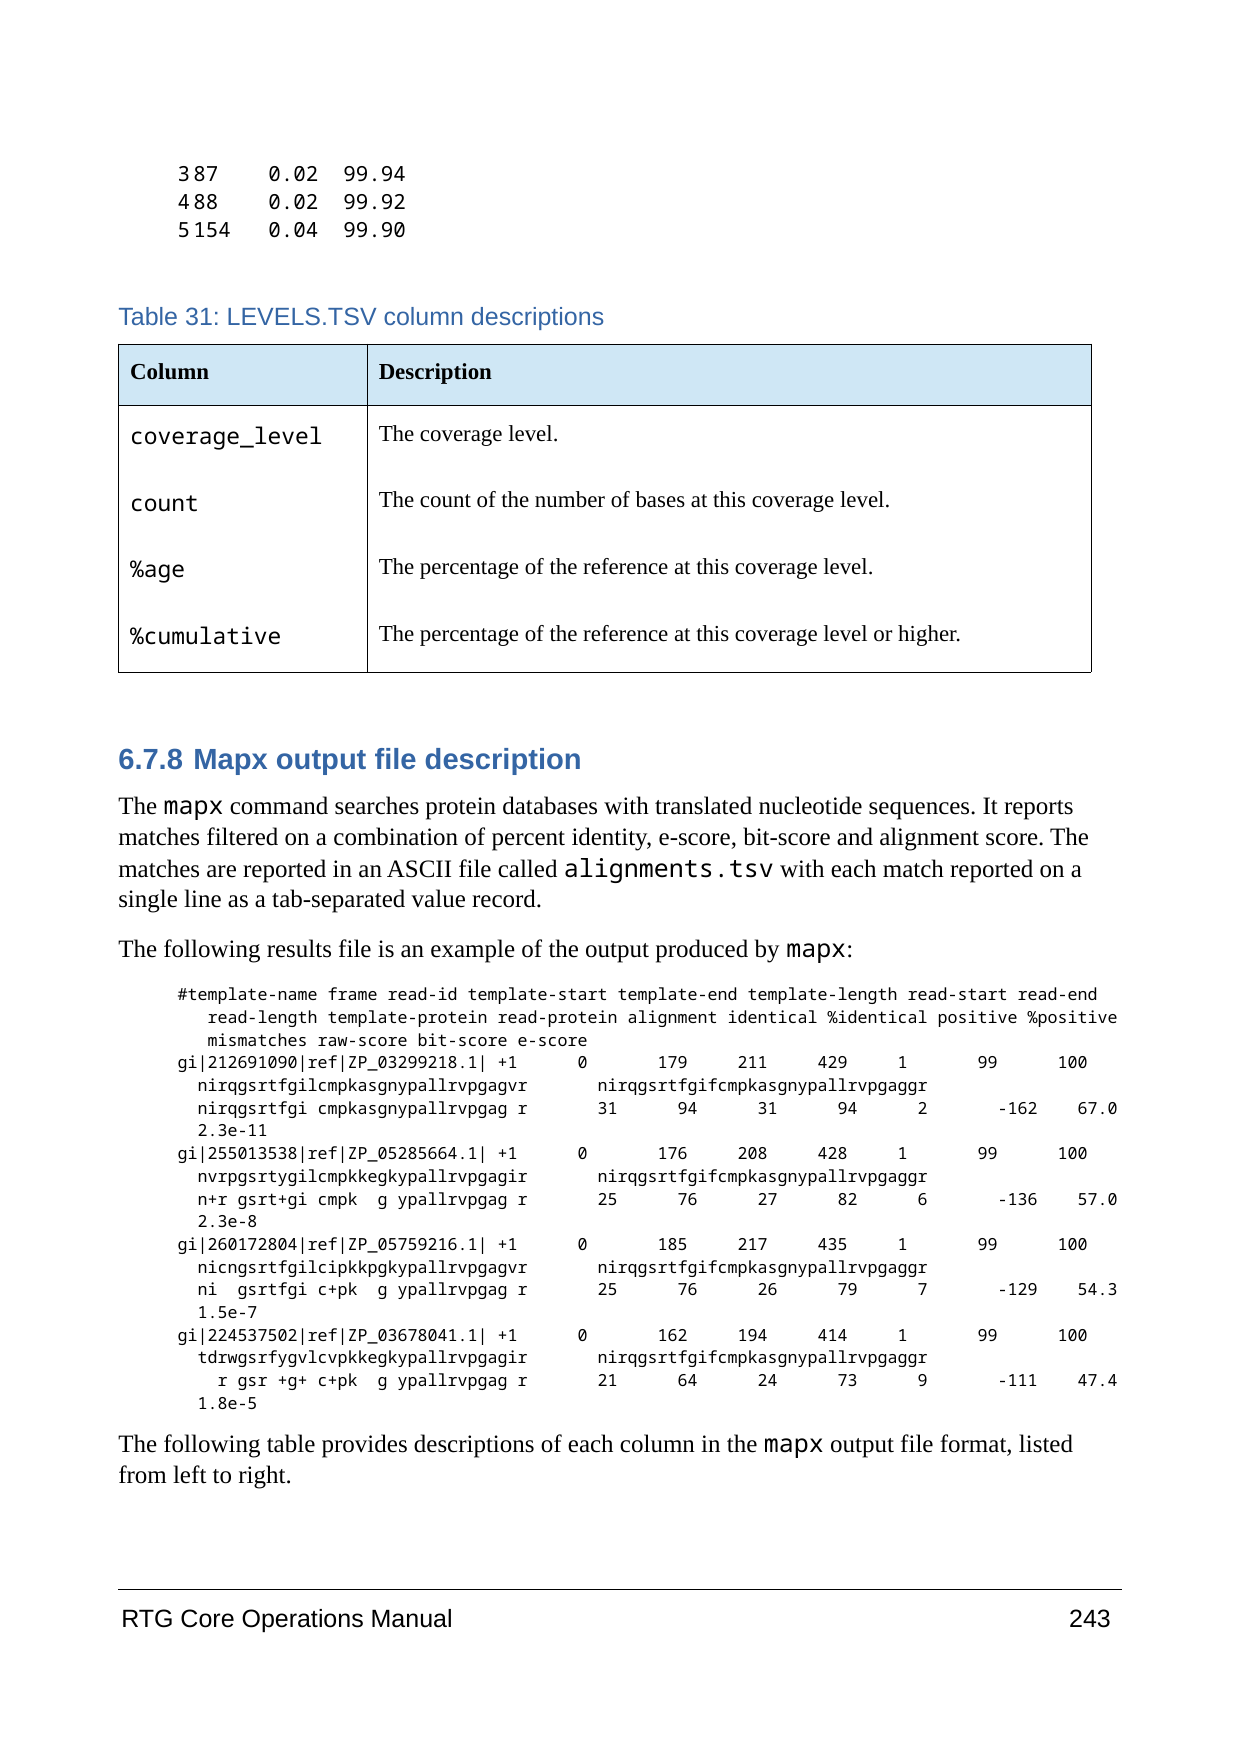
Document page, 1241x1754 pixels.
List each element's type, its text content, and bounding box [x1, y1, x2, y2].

text gi|255013538|ref|ZP_05285664.1| +1 0 176 208 428 1 99 100 nvrpgsrtygilcmpkkegkypallrvpgagir nirqgsrtfgifcmpkasgnypallrvpgaggr n+r gsrt+gi cmpk g ypallrvpgag r 25 76 27 82 6 -136 57.0 2.3e-8 [177, 1142, 1122, 1232]
table_cell The coverage level. [368, 406, 1091, 472]
table_header Column [119, 345, 367, 405]
table_cell The percentage of the reference at this coverage level. [368, 539, 1091, 605]
text gi|212691090|ref|ZP_03299218.1| +1 0 179 211 429 1 99 100 nirqgsrtfgilcmpkasgnypallrvpgagvr nirqgsrtfgifcmpkasgnypallrvpgaggr nirqgsrtfgi cmpkasgnypallrvpgag r 31 94 31 94 2 -162 67.0 2.3e-11 [177, 1051, 1122, 1142]
table_cell count [119, 472, 367, 538]
table_header Description [368, 345, 1091, 405]
text Table 31: LEVELS.TSV column descriptions [118, 302, 1122, 331]
table_cell The percentage of the reference at this coverage level or higher. [368, 605, 1091, 672]
table_cell %cumulative [119, 605, 367, 672]
table_cell %age [119, 539, 367, 605]
text gi|260172804|ref|ZP_05759216.1| +1 0 185 217 435 1 99 100 nicngsrtfgilcipkkpgkypallrvpgagvr nirqgsrtfgifcmpkasgnypallrvpgaggr ni gsrtfgi c+pk g ypallrvpgag r 25 76 26 79 7 -129 54.3 1.5e-7 [177, 1232, 1122, 1323]
text gi|224537502|ref|ZP_03678041.1| +1 0 162 194 414 1 99 100 tdrwgsrfygvlcvpkkegkypallrvpgagir nirqgsrtfgifcmpkasgnypallrvpgaggr r gsr +g+ c+pk g ypallrvpgag r 21 64 24 73 9 -111 47.4 1.8e-5 [177, 1323, 1122, 1414]
subtitle Mapx output file description [118, 742, 1122, 775]
table_cell coverage_level [119, 406, 367, 472]
text The following table provides descriptions of each column in the mapx output file format, listed from left to right. [118, 1426, 1122, 1489]
text #template-name frame read-id template-start template-end template-length read-start read-end read-length template-protein read-protein alignment identical %identical positive %positive mismatches raw-score bit-score e-score [177, 983, 1122, 1051]
text The following results file is an example of the output produced by mapx: [118, 931, 1122, 965]
text 4 88 0.02 99.92 [177, 187, 1122, 216]
text 3 87 0.02 99.94 [177, 159, 1122, 187]
table_cell The count of the number of bases at this coverage level. [368, 472, 1091, 538]
text 5 154 0.04 99.90 [177, 216, 1122, 244]
text The mapx command searches protein databases with translated nucleotide sequences. It reports matches filtered on a combination of percent identity, e-score, bit-score and alignment score. The matches are reported in an ASCII file called alignments.tsv with each match reported on a single line as a tab-separated value record. [118, 788, 1122, 913]
